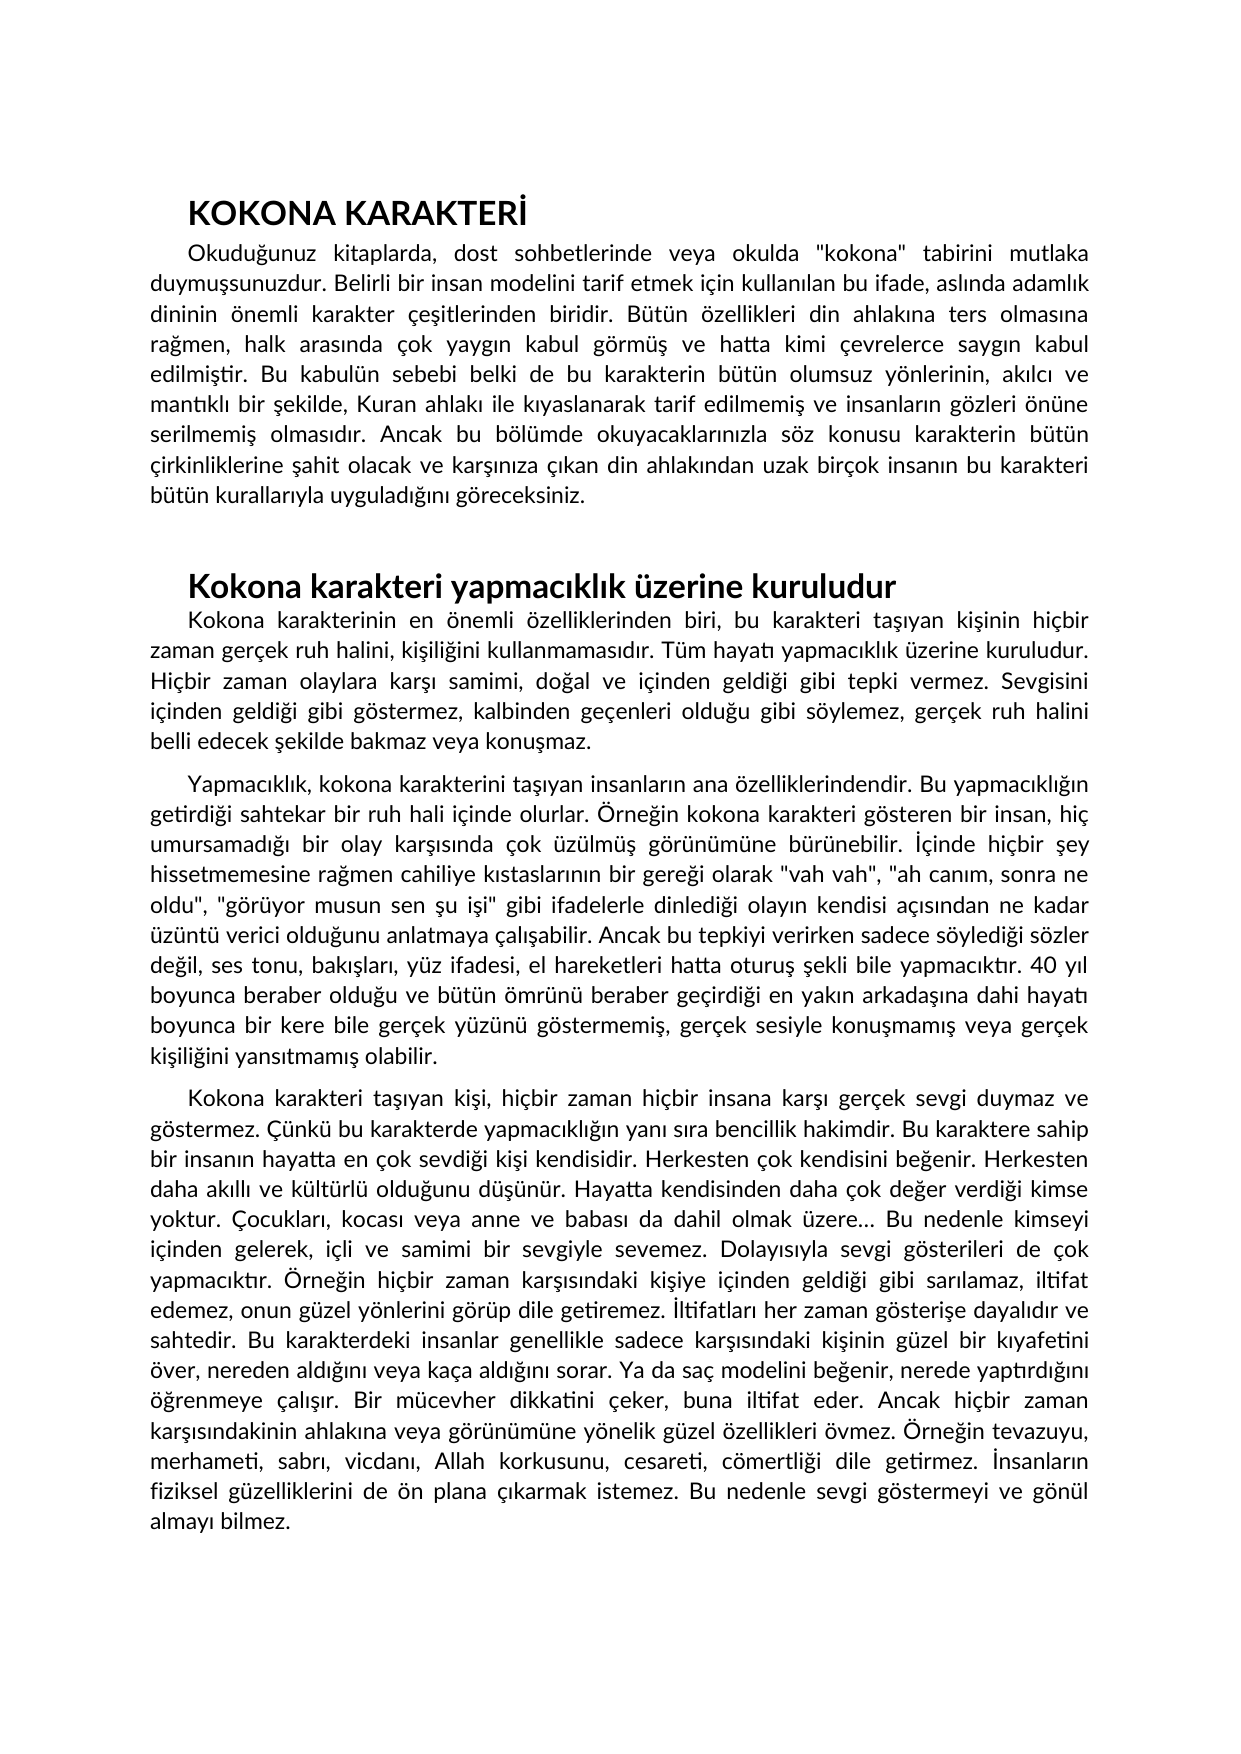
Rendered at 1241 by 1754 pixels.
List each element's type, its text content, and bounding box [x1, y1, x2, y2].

subtitle KOKONA KARAKTERİ [187, 193, 1090, 233]
text Okuduğunuz kitaplarda, dost sohbetlerinde veya okulda "kokona" tabirini mutlaka duymuşsunuzdur. Belirli bir insan modelini tarif etmek için kullanılan bu ifade, aslında adamlık dininin önemli karakter çeşitlerinden biridir. Bütün özellikleri din ahlakına ters olmasına rağmen, halk arasında çok yaygın kabul görmüş ve hatta kimi çevrelerce saygın kabul edilmiştir. Bu kabulün sebebi belki de bu karakterin bütün olumsuz yönlerinin, akılcı ve mantıklı bir şekilde, Kuran ahlakı ile kıyaslanarak tarif edilmemiş ve insanların gözleri önüne serilmemiş olmasıdır. Ancak bu bölümde okuyacaklarınızla söz konusu karakterin bütün çirkinliklerine şahit olacak ve karşınıza çıkan din ahlakından uzak birçok insanın bu karakteri bütün kurallarıyla uyguladığını göreceksiniz. [150, 239, 1090, 508]
text Yapmacıklık, kokona karakterini taşıyan insanların ana özelliklerindendir. Bu yapmacıklığın getirdiği sahtekar bir ruh hali içinde olurlar. Örneğin kokona karakteri gösteren bir insan, hiç umursamadığı bir olay karşısında çok üzülmüş görünümüne bürünebilir. İçinde hiçbir şey hissetmemesine rağmen cahiliye kıstaslarının bir gereği olarak "vah vah", "ah canım, sonra ne oldu", "görüyor musun sen şu işi" gibi ifadelerle dinlediği olayın kendisi açısından ne kadar üzüntü verici olduğunu anlatmaya çalışabilir. Ancak bu tepkiyi verirken sadece söylediği sözler değil, ses tonu, bakışları, yüz ifadesi, el hareketleri hatta oturuş şekli bile yapmacıktır. 40 yıl boyunca beraber olduğu ve bütün ömrünü beraber geçirdiği en yakın arkadaşına dahi hayatı boyunca bir kere bile gerçek yüzünü göstermemiş, gerçek sesiyle konuşmamış veya gerçek kişiliğini yansıtmamış olabilir. [150, 769, 1090, 1069]
subtitle Kokona karakteri yapmacıklık üzerine kuruludur [187, 566, 1090, 606]
text Kokona karakteri taşıyan kişi, hiçbir zaman hiçbir insana karşı gerçek sevgi duymaz ve göstermez. Çünkü bu karakterde yapmacıklığın yanı sıra bencillik hakimdir. Bu karaktere sahip bir insanın hayatta en çok sevdiği kişi kendisidir. Herkesten çok kendisini beğenir. Herkesten daha akıllı ve kültürlü olduğunu düşünür. Hayatta kendisinden daha çok değer verdiği kimse yoktur. Çocukları, kocası veya anne ve babası da dahil olmak üzere… Bu nedenle kimseyi içinden gelerek, içli ve samimi bir sevgiyle sevemez. Dolayısıyla sevgi gösterileri de çok yapmacıktır. Örneğin hiçbir zaman karşısındaki kişiye içinden geldiği gibi sarılamaz, iltifat edemez, onun güzel yönlerini görüp dile getiremez. İltifatları her zaman gösterişe dayalıdır ve sahtedir. Bu karakterdeki insanlar genellikle sadece karşısındaki kişinin güzel bir kıyafetini över, nereden aldığını veya kaça aldığını sorar. Ya da saç modelini beğenir, nerede yaptırdığını öğrenmeye çalışır. Bir mücevher dikkatini çeker, buna iltifat eder. Ancak hiçbir zaman karşısındakinin ahlakına veya görünümüne yönelik güzel özellikleri övmez. Örneğin tevazuyu, merhameti, sabrı, vicdanı, Allah korkusunu, cesareti, cömertliği dile getirmez. İnsanların fiziksel güzelliklerini de ön plana çıkarmak istemez. Bu nedenle sevgi göstermeyi ve gönül almayı bilmez. [150, 1084, 1090, 1534]
text Kokona karakterinin en önemli özelliklerinden biri, bu karakteri taşıyan kişinin hiçbir zaman gerçek ruh halini, kişiliğini kullanmamasıdır. Tüm hayatı yapmacıklık üzerine kuruludur. Hiçbir zaman olaylara karşı samimi, doğal ve içinden geldiği gibi tepki vermez. Sevgisini içinden geldiği gibi göstermez, kalbinden geçenleri olduğu gibi söylemez, gerçek ruh halini belli edecek şekilde bakmaz veya konuşmaz. [150, 606, 1090, 754]
